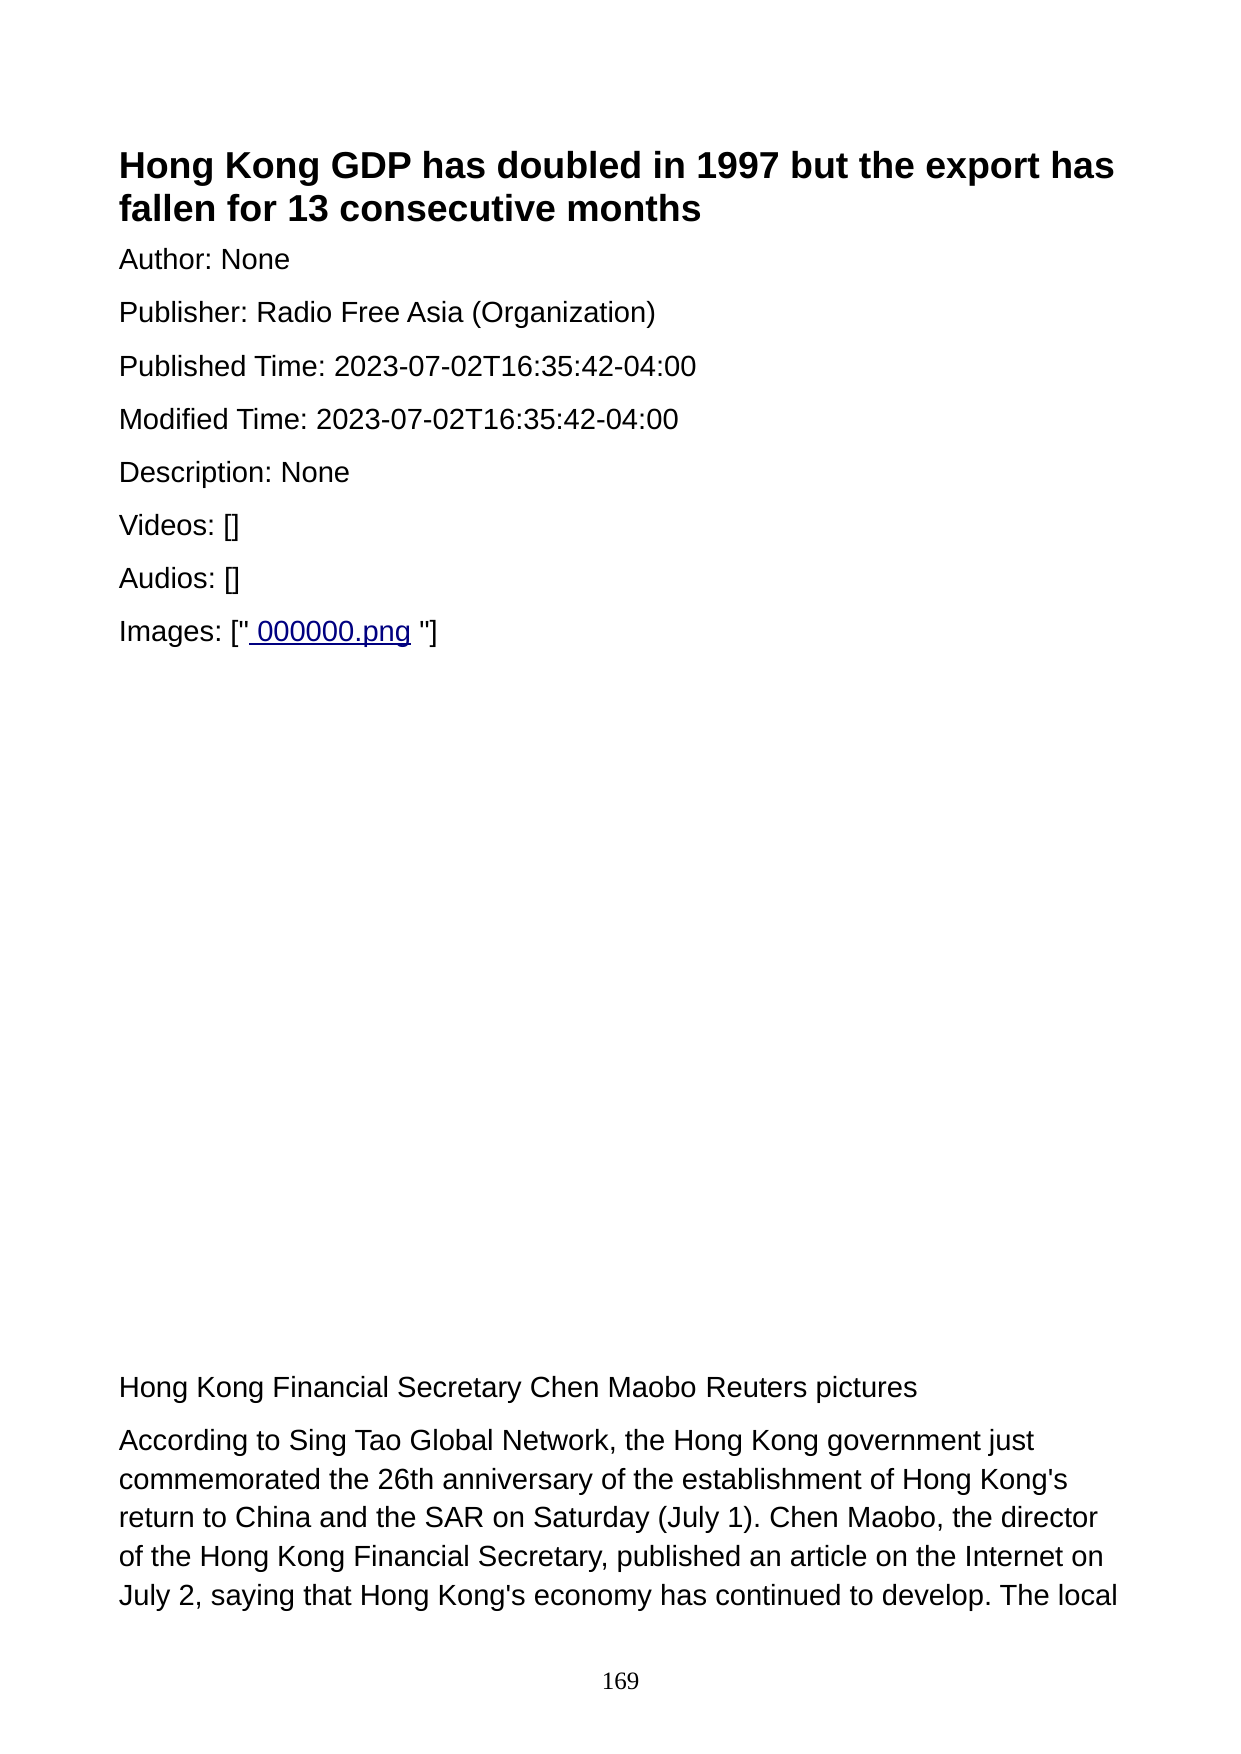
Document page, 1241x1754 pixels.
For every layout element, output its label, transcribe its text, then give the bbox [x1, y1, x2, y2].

text Hong Kong Financial Secretary Chen Maobo Reuters pictures [118, 667, 1122, 1404]
text Publisher: Radio Free Asia (Organization) [118, 295, 1122, 329]
text Images: [" 000000.png "] [118, 614, 1122, 648]
text Videos: [] [118, 508, 1122, 541]
text Description: None [118, 455, 1122, 488]
text Modified Time: 2023-07-02T16:35:42-04:00 [118, 402, 1122, 435]
text Audios: [] [118, 561, 1122, 594]
subtitle Hong Kong GDP has doubled in 1997 but the export has fallen for 13 consecutive months [118, 143, 1122, 230]
text According to Sing Tao Global Network, the Hong Kong government just commemorated the 26th anniversary of the establishment of Hong Kong's return to China and the SAR on Saturday (July 1). Chen Maobo, the director of the Hong Kong Financial Secretary, published an article on the Internet on July 2, saying that Hong Kong's economy has continued to develop. The local [118, 1423, 1122, 1611]
text Published Time: 2023-07-02T16:35:42-04:00 [118, 348, 1122, 382]
text Author: None [118, 242, 1122, 276]
